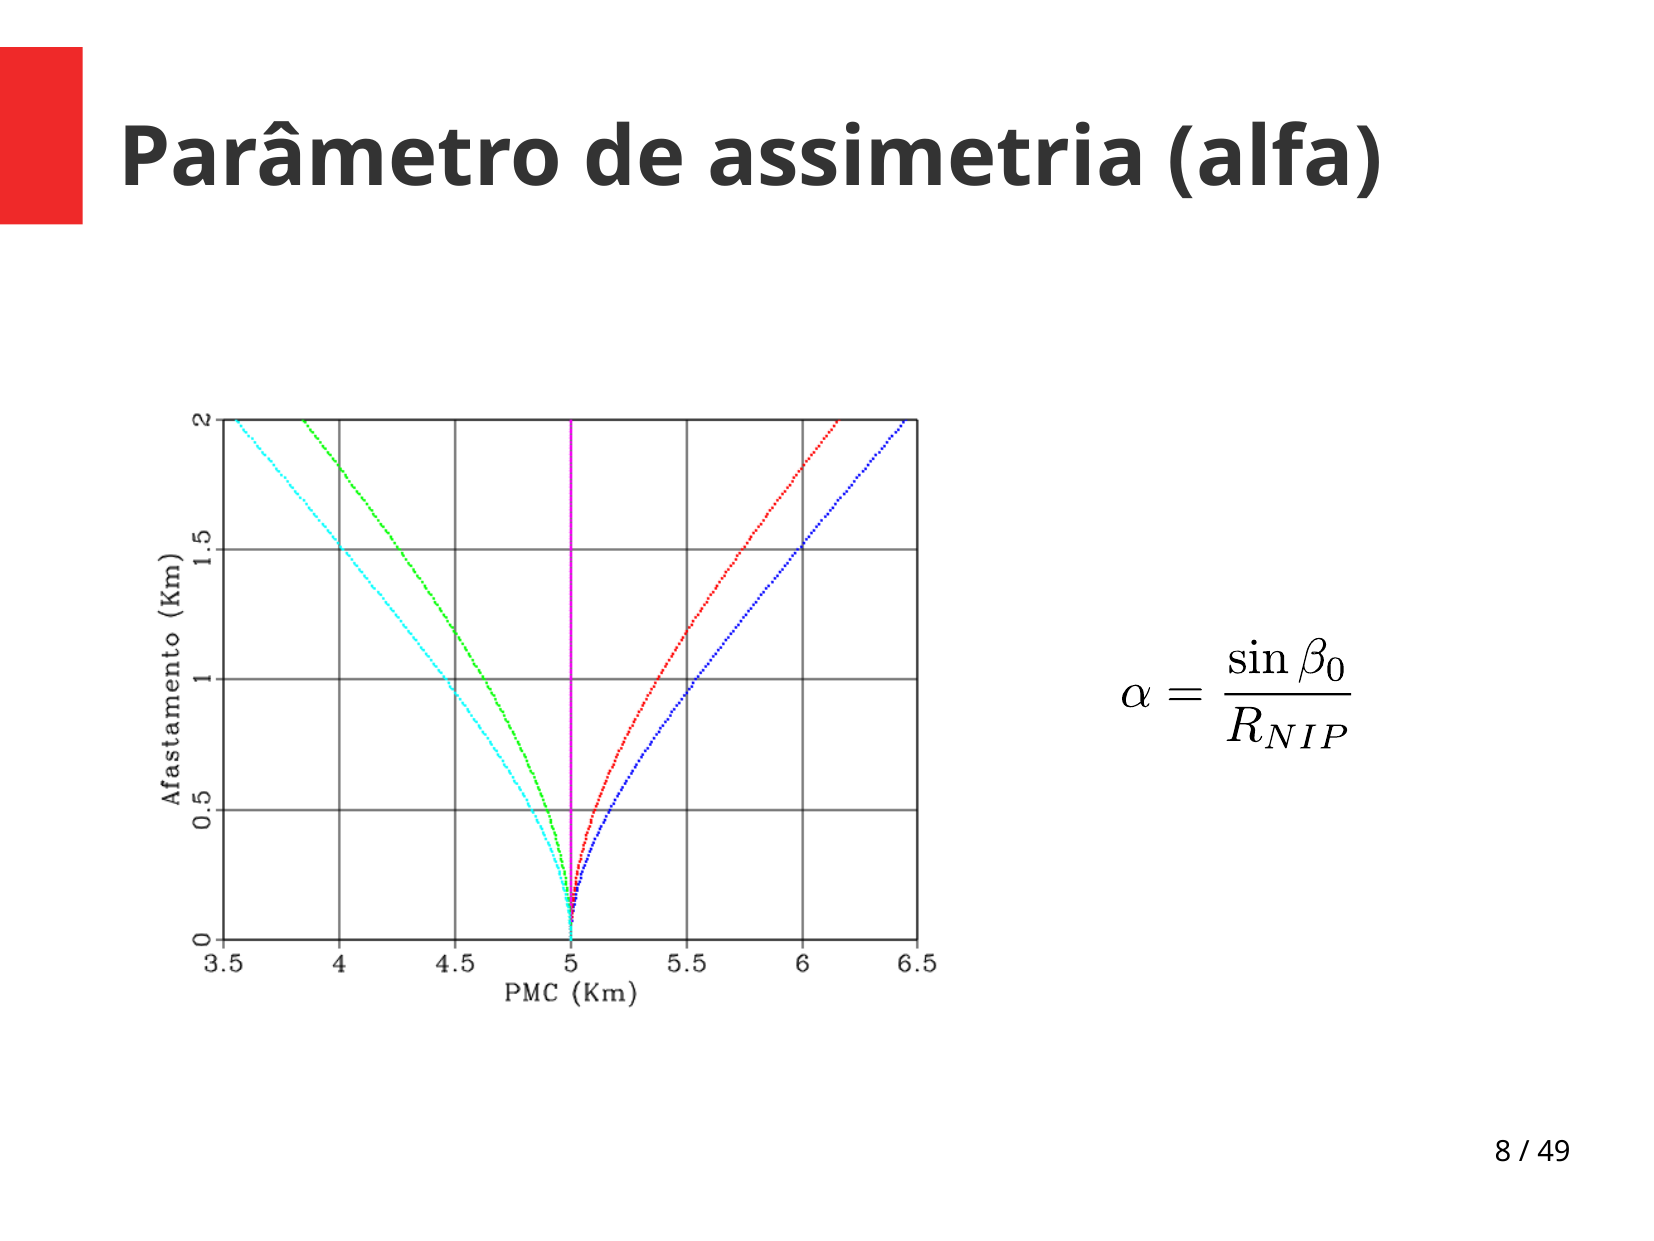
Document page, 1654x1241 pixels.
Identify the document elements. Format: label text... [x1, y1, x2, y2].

text_box [1122, 637, 1352, 749]
picture [70, 333, 998, 1028]
title Parâmetro de assimetria (alfa) [118, 49, 1571, 257]
